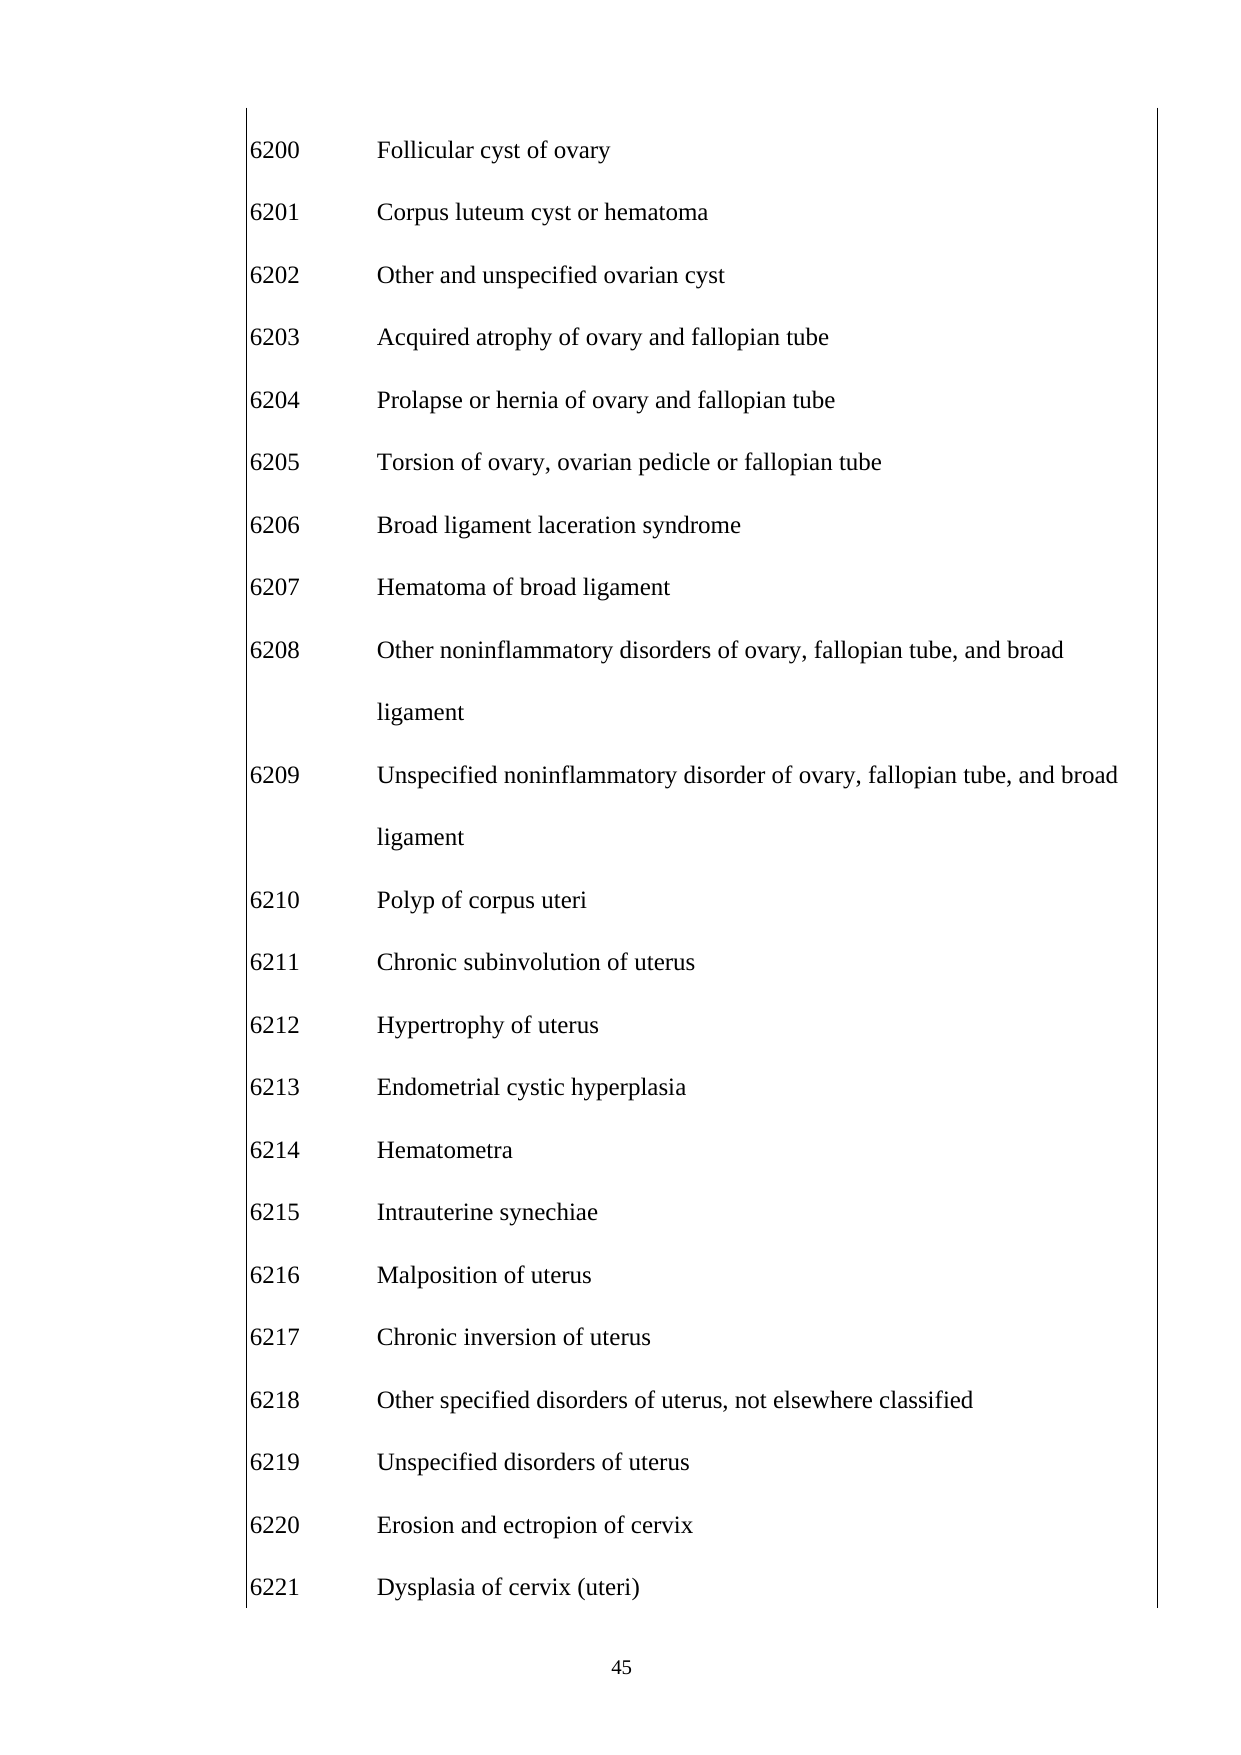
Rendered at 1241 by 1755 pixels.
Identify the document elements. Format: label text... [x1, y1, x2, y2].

table_cell [109, 295, 246, 358]
table_cell Chronic subinvolution of uterus [374, 920, 1157, 983]
table_cell [109, 1108, 246, 1170]
table_cell 6206 [247, 483, 374, 545]
table_cell Broad ligament laceration syndrome [374, 483, 1157, 545]
table_cell Intrauterine synechiae [374, 1170, 1157, 1233]
table_cell Malposition of uterus [374, 1233, 1157, 1295]
table_cell [109, 733, 246, 858]
table_cell [109, 1170, 246, 1233]
table_cell Unspecified disorders of uterus [374, 1420, 1157, 1483]
table_cell [109, 1233, 246, 1295]
table_cell [109, 483, 246, 545]
table_cell [109, 608, 246, 733]
table_cell 6214 [247, 1108, 374, 1170]
table_cell [109, 983, 246, 1045]
table_cell Corpus luteum cyst or hematoma [374, 170, 1157, 233]
table_cell [109, 545, 246, 608]
table_cell Hypertrophy of uterus [374, 983, 1157, 1045]
table_cell 6200 [247, 108, 374, 170]
table_cell Hematoma of broad ligament [374, 545, 1157, 608]
table_cell [109, 920, 246, 983]
table_cell Erosion and ectropion of cervix [374, 1483, 1157, 1545]
table_cell 6221 [247, 1545, 374, 1608]
table_cell [109, 1420, 246, 1483]
table_cell 6201 [247, 170, 374, 233]
table_cell Hematometra [374, 1108, 1157, 1170]
table_cell Torsion of ovary, ovarian pedicle or fallopian tube [374, 420, 1157, 483]
table_cell [109, 1545, 246, 1608]
table_cell 6205 [247, 420, 374, 483]
table_cell Other specified disorders of uterus, not elsewhere classified [374, 1358, 1157, 1420]
table_cell Unspecified noninflammatory disorder of ovary, fallopian tube, and broad ligament [374, 733, 1157, 858]
table_cell 6212 [247, 983, 374, 1045]
table_cell Chronic inversion of uterus [374, 1295, 1157, 1358]
table_cell [109, 1483, 246, 1545]
table_cell [109, 233, 246, 295]
table_cell 6209 [247, 733, 374, 858]
table_cell Polyp of corpus uteri [374, 858, 1157, 920]
table_cell Acquired atrophy of ovary and fallopian tube [374, 295, 1157, 358]
table_cell [109, 1295, 246, 1358]
table_cell 6220 [247, 1483, 374, 1545]
table_cell 6203 [247, 295, 374, 358]
table_cell [109, 108, 246, 170]
table_cell 6207 [247, 545, 374, 608]
table_cell 6217 [247, 1295, 374, 1358]
table_cell Other noninflammatory disorders of ovary, fallopian tube, and broad ligament [374, 608, 1157, 733]
table_cell Endometrial cystic hyperplasia [374, 1045, 1157, 1108]
table_cell Follicular cyst of ovary [374, 108, 1157, 170]
table_cell Other and unspecified ovarian cyst [374, 233, 1157, 295]
table_cell 6218 [247, 1358, 374, 1420]
table_cell Dysplasia of cervix (uteri) [374, 1545, 1157, 1608]
table_cell [109, 170, 246, 233]
table_cell 6219 [247, 1420, 374, 1483]
table_cell 6208 [247, 608, 374, 733]
table_cell [109, 358, 246, 420]
table_cell 6216 [247, 1233, 374, 1295]
table_cell Prolapse or hernia of ovary and fallopian tube [374, 358, 1157, 420]
table_cell [109, 1045, 246, 1108]
table_cell 6202 [247, 233, 374, 295]
table_cell [109, 858, 246, 920]
table_cell 6204 [247, 358, 374, 420]
table_cell 6211 [247, 920, 374, 983]
table_cell [109, 420, 246, 483]
table_cell 6215 [247, 1170, 374, 1233]
table_cell 6213 [247, 1045, 374, 1108]
table_cell [109, 1358, 246, 1420]
table_cell 6210 [247, 858, 374, 920]
